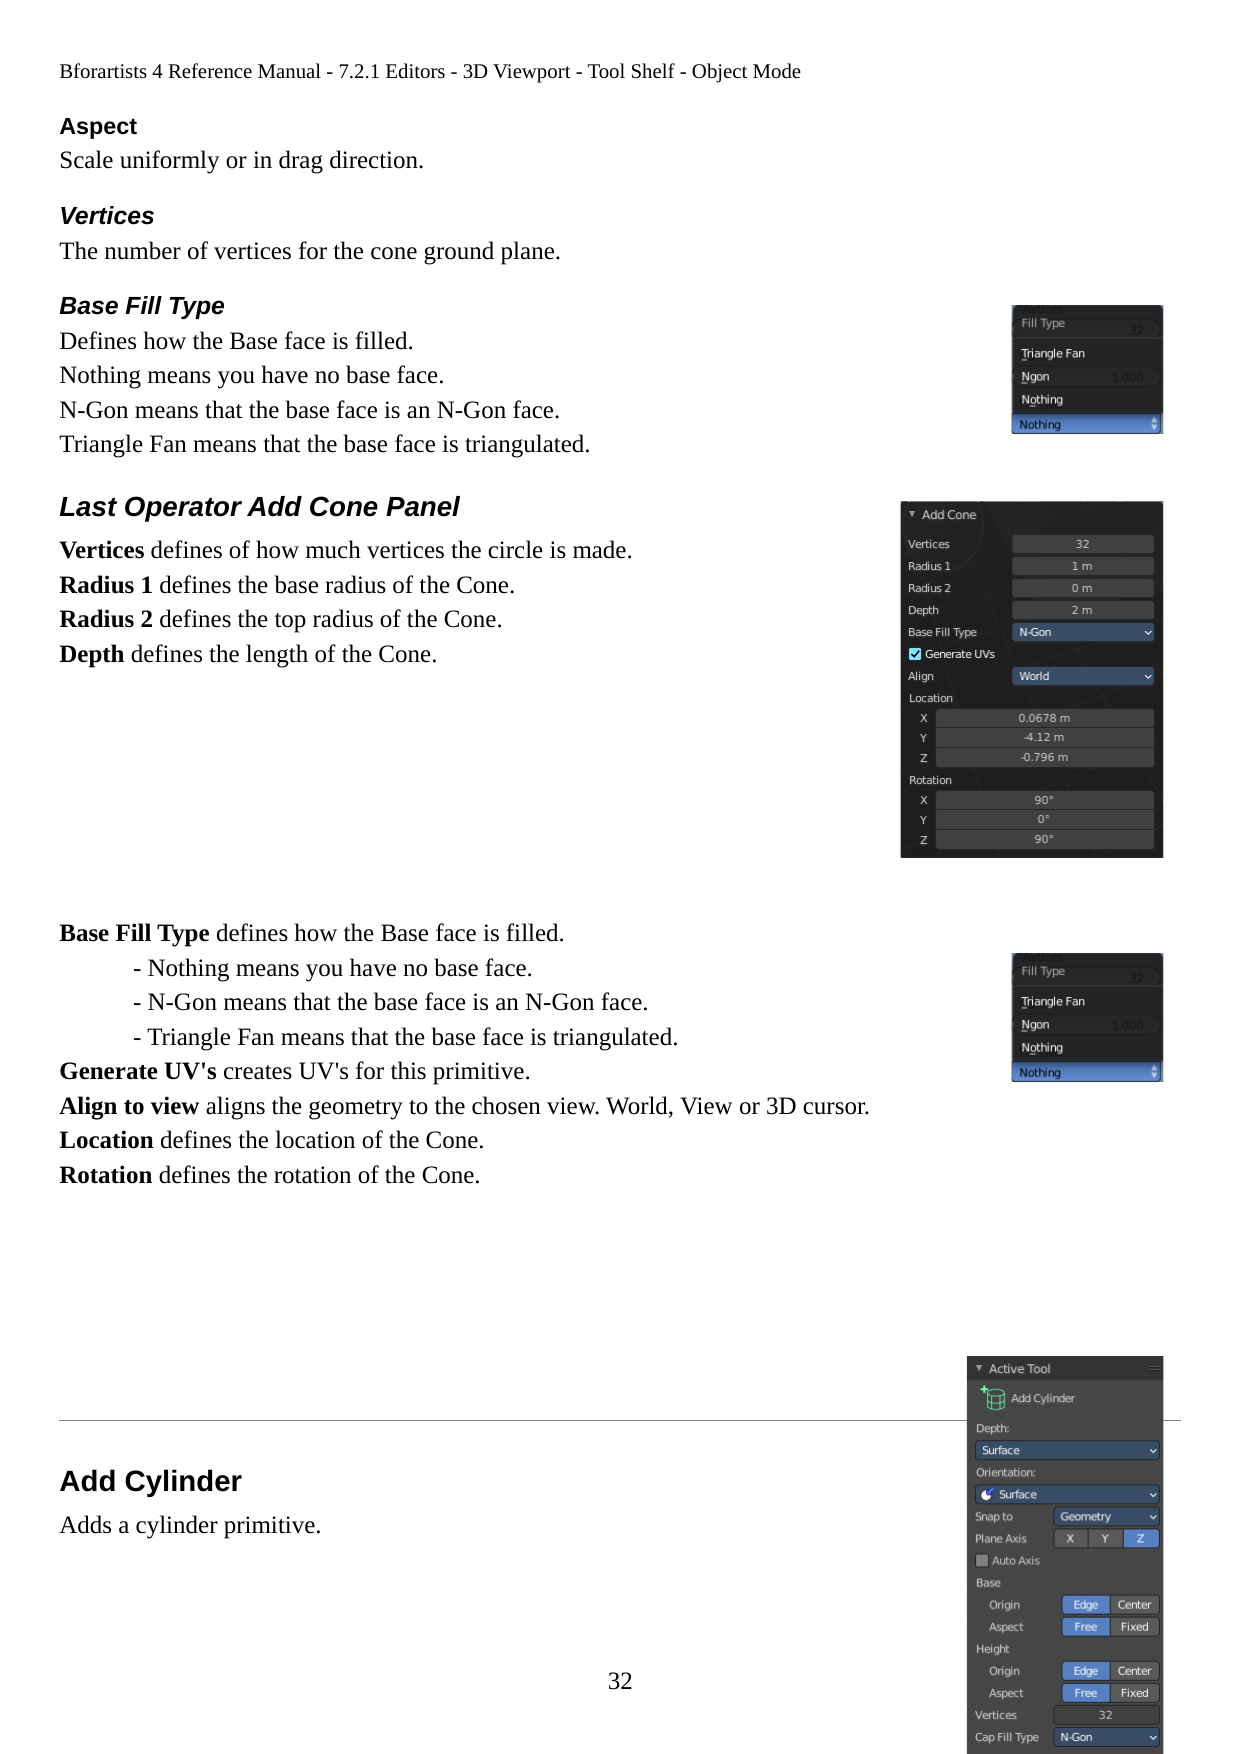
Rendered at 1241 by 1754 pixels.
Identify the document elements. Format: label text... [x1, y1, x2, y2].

subtitle [1164, 1464, 1181, 1498]
text Vertices defines of how much vertices the circle is made. Radius 1 defines the base radius of the Cone. Radius 2 defines the top radius of the Cone. Depth defines the length of the Cone. [59, 535, 900, 667]
text Base Fill Type defines how the Base face is filled. - Nothing means you have no base face. - N-Gon means that the base face is an N-Gon face. - Triangle Fan means that the base face is triangulated. Generate UV's creates UV's for this primitive. Align to view aligns the geometry to the chosen view. World, View or 3D cursor. Location defines the location of the Cone. Rotation defines the rotation of the Cone. [59, 884, 1181, 1188]
subtitle Aspect [59, 113, 1181, 139]
picture [1011, 953, 1164, 1082]
subtitle Vertices [59, 201, 1181, 229]
text Defines how the Base face is filled. Nothing means you have no base face. N-Gon means that the base face is an N-Gon face. Triangle Fan means that the base face is triangulated. [59, 326, 1181, 458]
picture [966, 1356, 1164, 1754]
subtitle Last Operator Add Cone Panel [59, 491, 1181, 523]
subtitle Add Cylinder [59, 1464, 966, 1498]
subtitle Base Fill Type [59, 291, 1181, 319]
text The number of vertices for the cone ground plane. [59, 236, 1181, 264]
picture [900, 501, 1164, 858]
text Scale uniformly or in drag direction. [59, 146, 1181, 174]
text Adds a cylinder primitive. [59, 1510, 966, 1539]
picture [1011, 305, 1164, 434]
